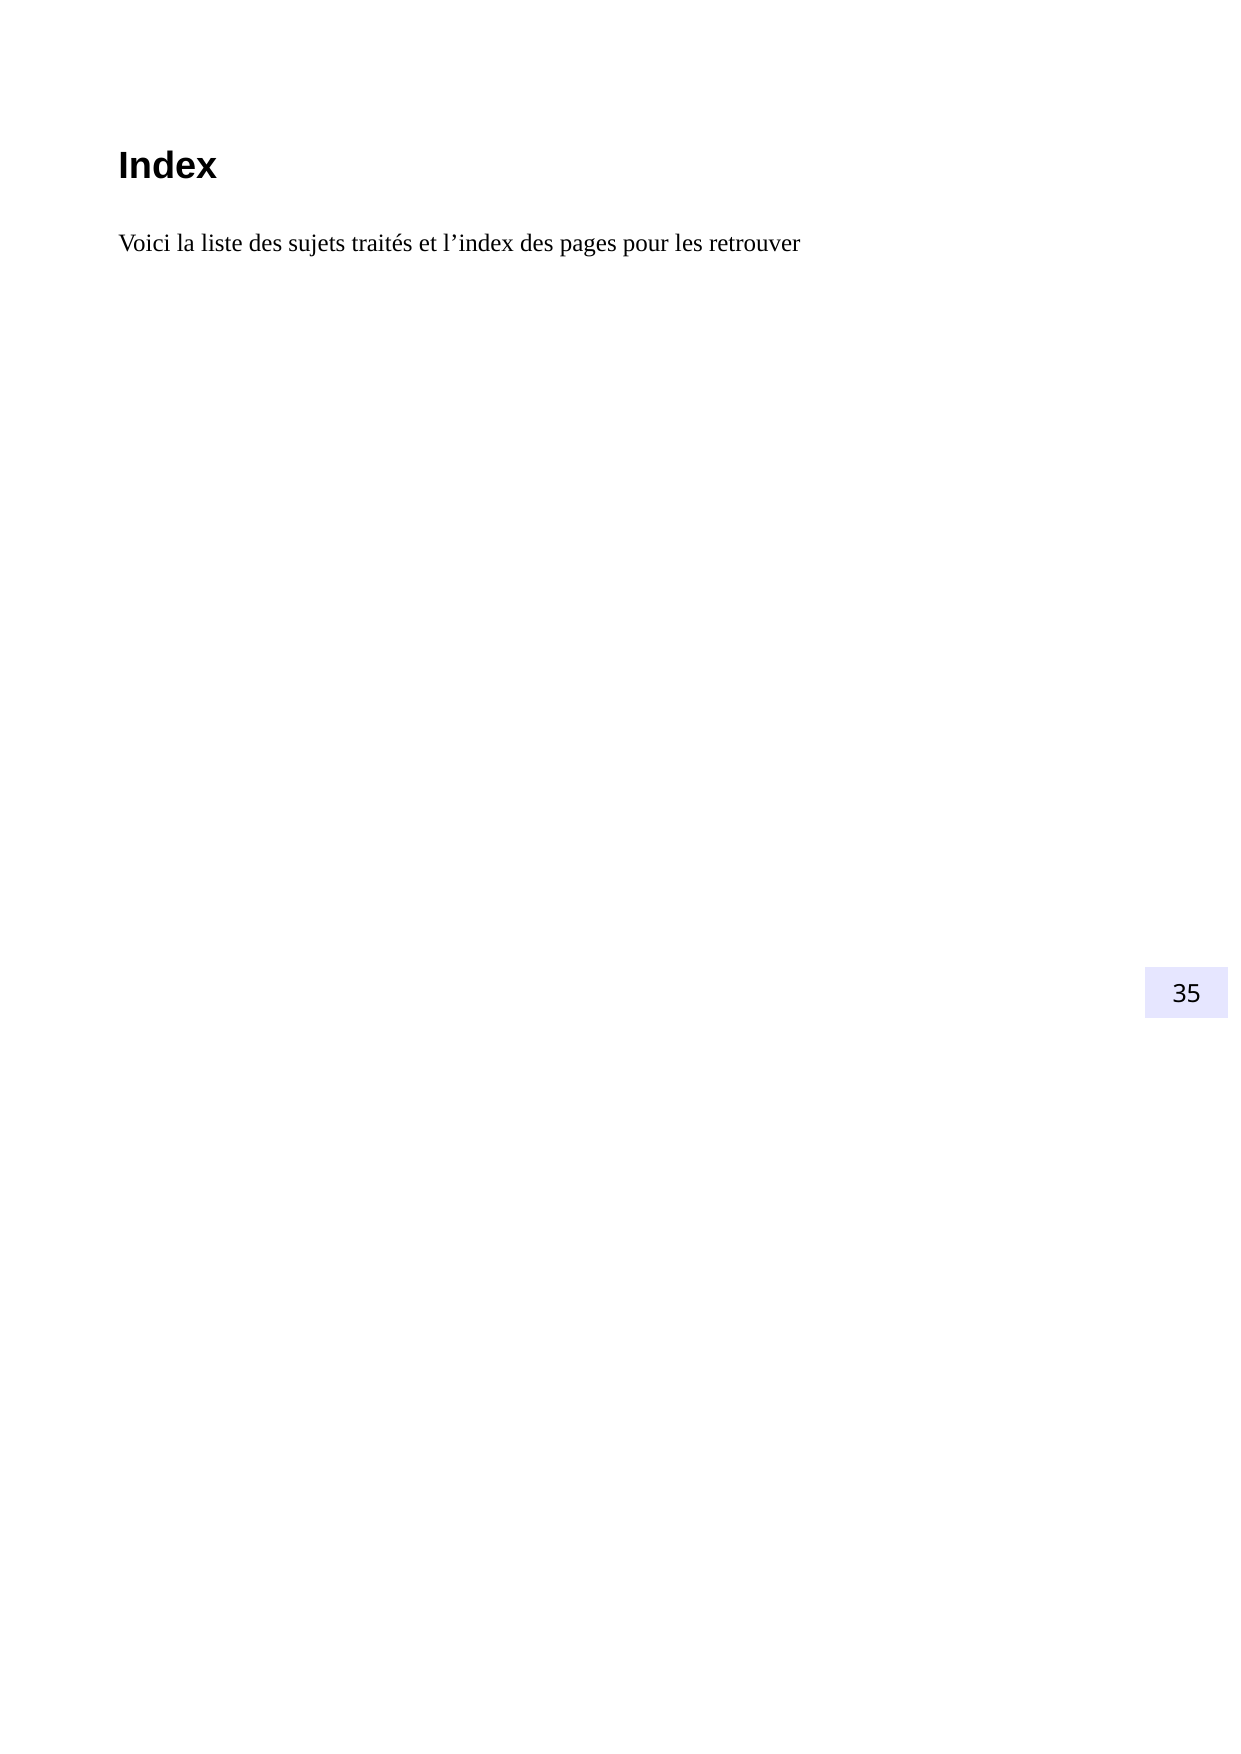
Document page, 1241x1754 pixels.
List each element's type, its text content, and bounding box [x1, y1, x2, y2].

text Voici la liste des sujets traités et l’index des pages pour les retrouver [118, 228, 1122, 257]
subtitle Index [118, 143, 1122, 187]
